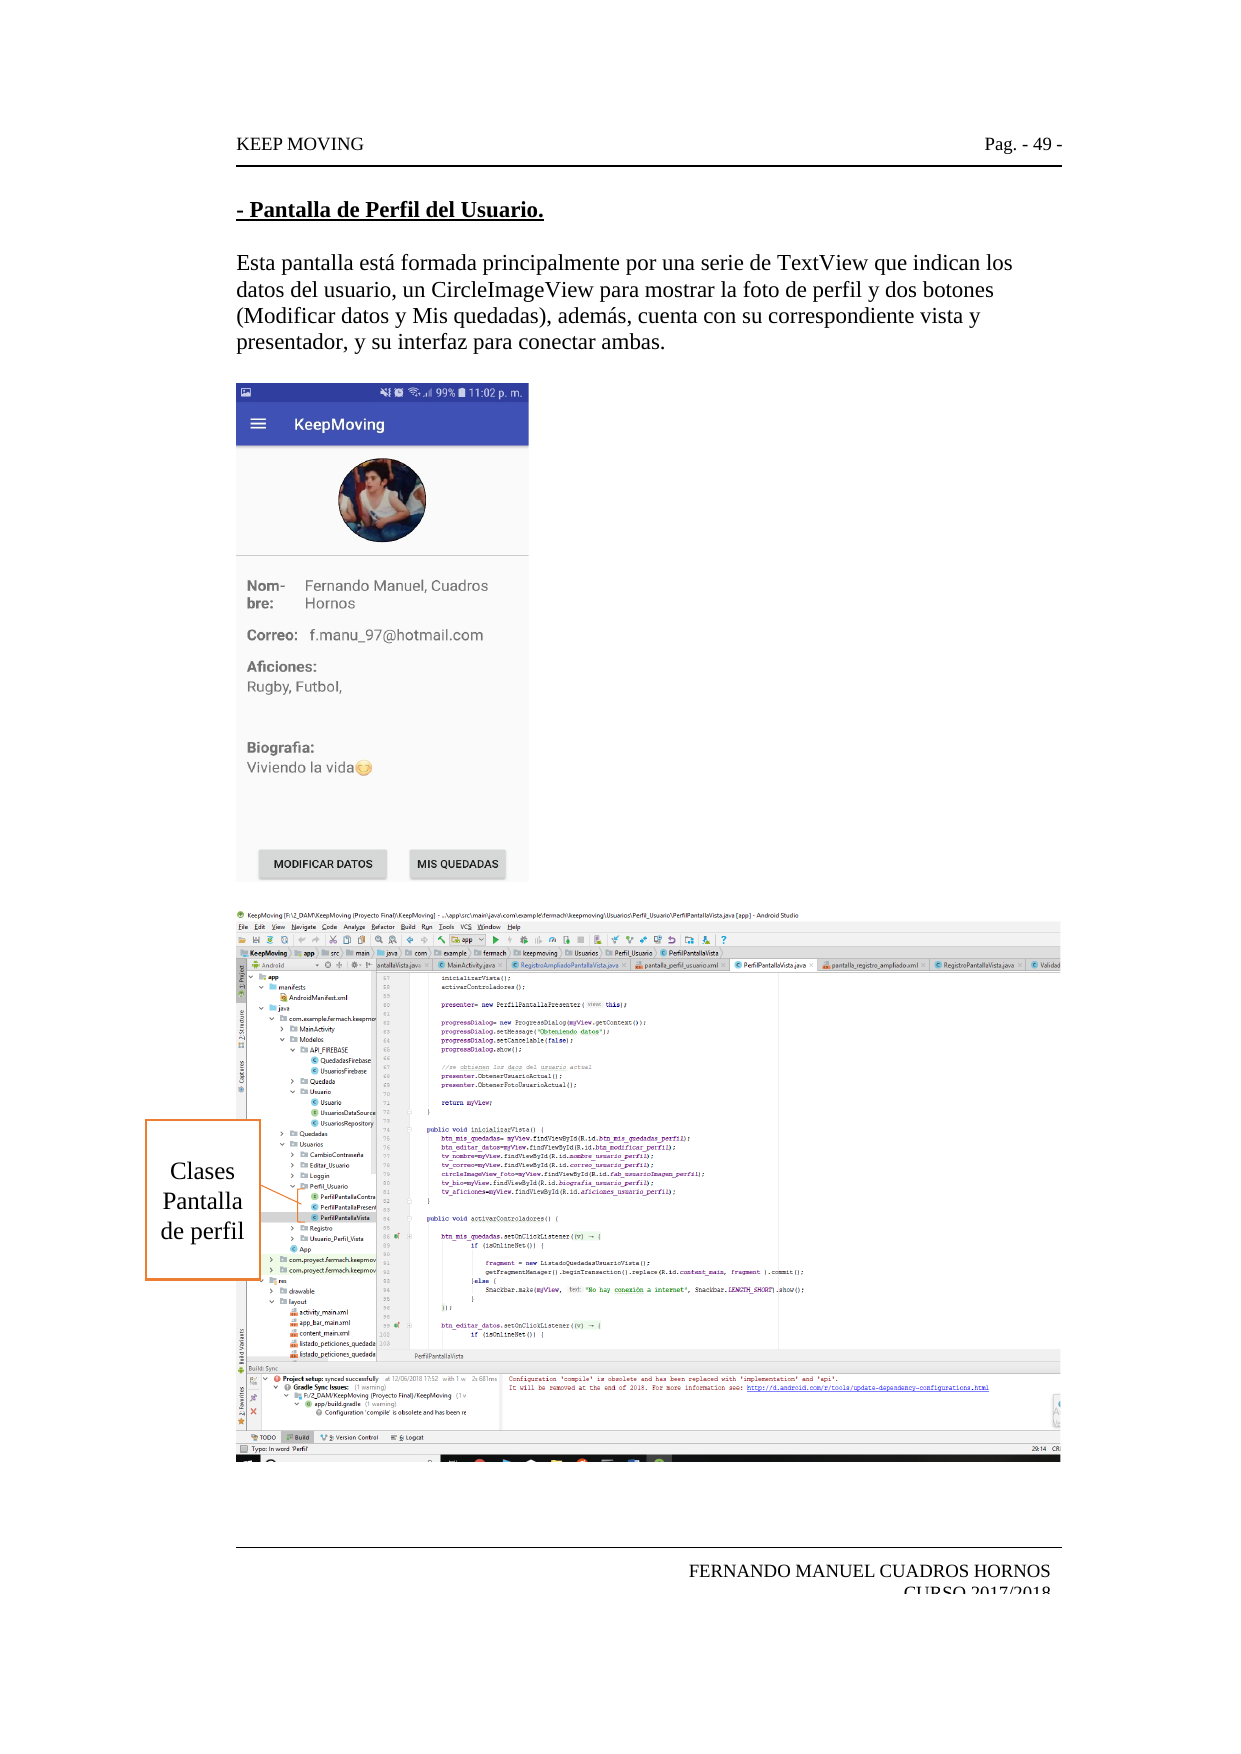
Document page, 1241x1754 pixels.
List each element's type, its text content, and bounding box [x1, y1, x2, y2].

text - Pantalla de Perfil del Usuario. [236, 197, 1062, 223]
text Esta pantalla está formada principalmente por una serie de TextView que indican los datos del usuario, un CircleImageView para mostrar la foto de perfil y dos botones (Modificar datos y Mis quedadas), además, cuenta con su correspondiente vista y presentador, y su interfaz para conectar ambas. [236, 249, 1062, 355]
picture [236, 383, 529, 882]
picture [236, 910, 1061, 1462]
